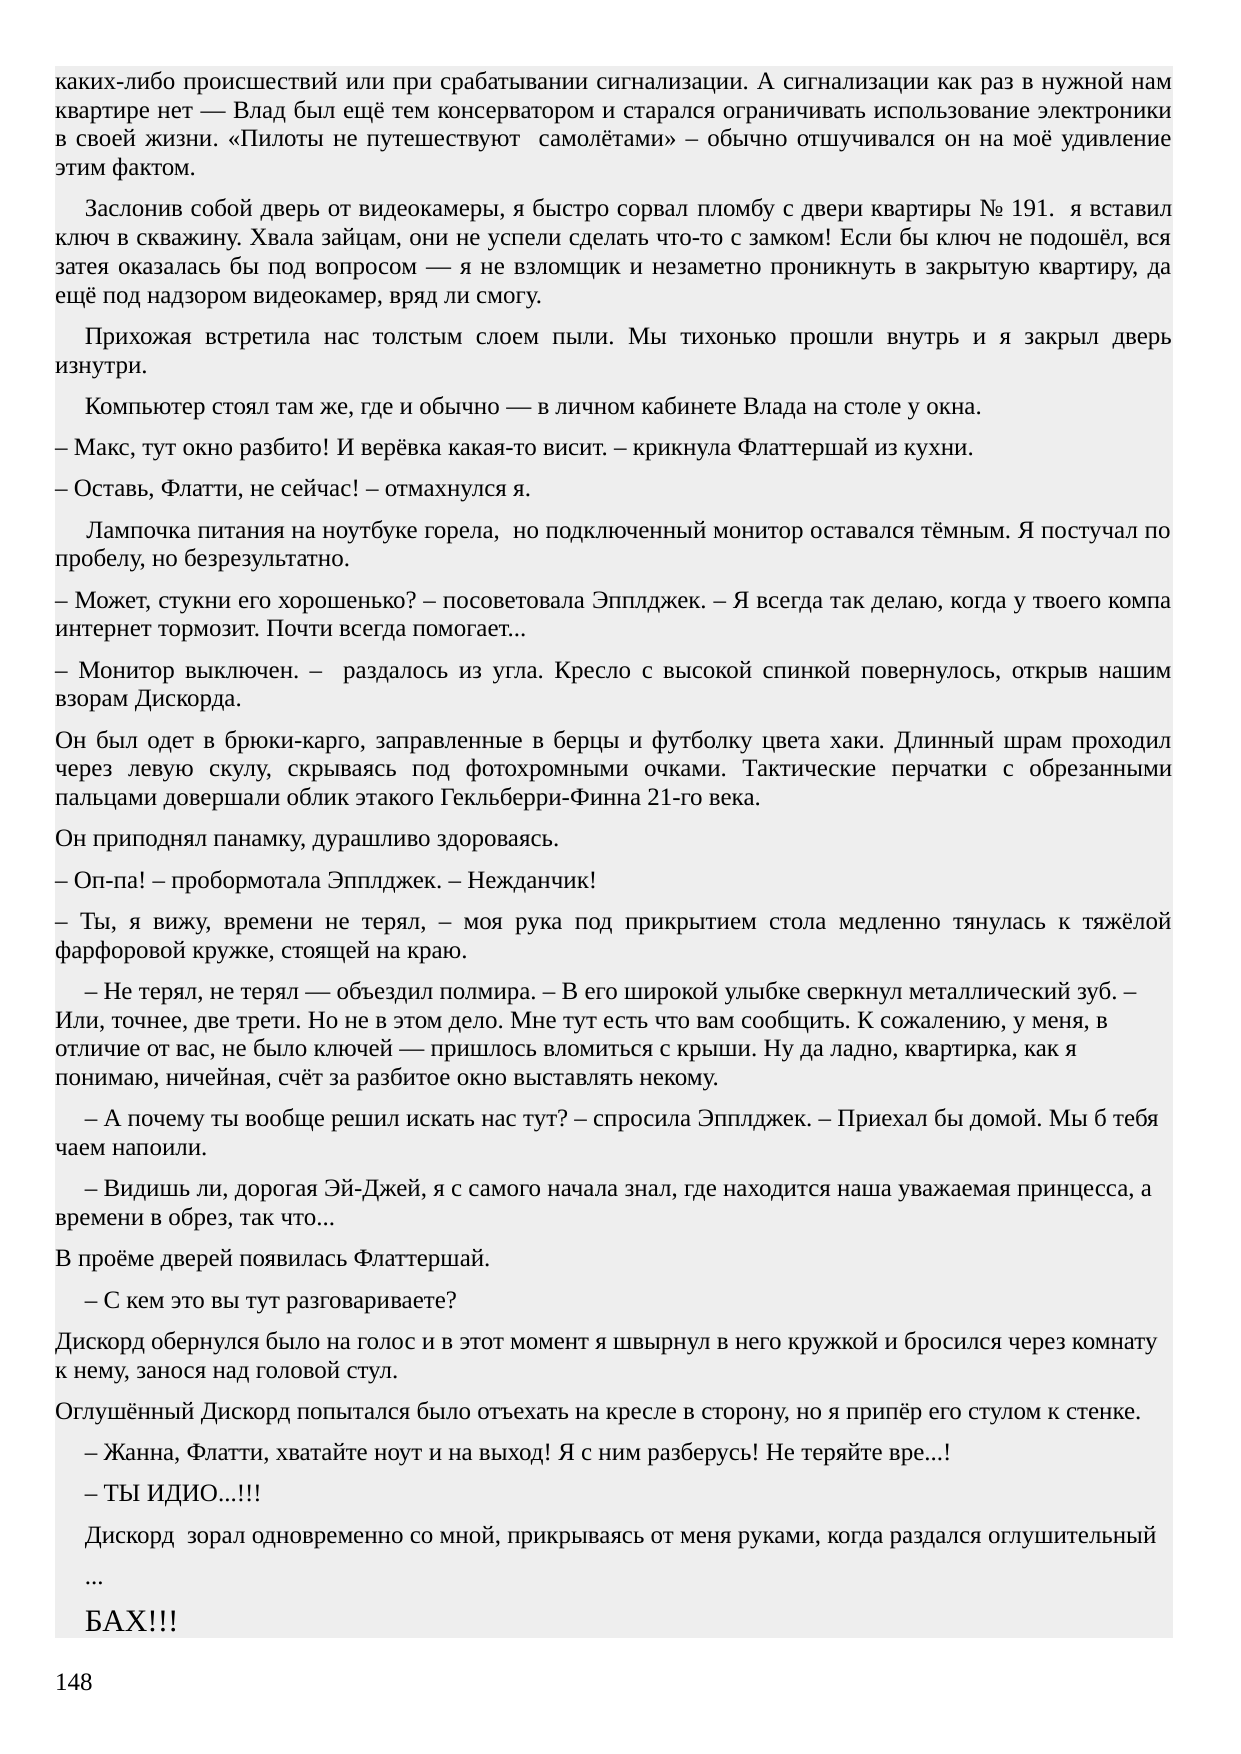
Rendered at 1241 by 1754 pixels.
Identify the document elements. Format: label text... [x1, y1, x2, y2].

text – Видишь ли, дорогая Эй-Джей, я с самого начала знал, где находится наша уважаемая принцесса, а времени в обрез, так что... [55, 1173, 1173, 1231]
text – Не терял, не терял — объездил полмира. – В его широкой улыбке сверкнул металлический зуб. – Или, точнее, две трети. Но не в этом дело. Мне тут есть что вам сообщить. К сожалению, у меня, в отличие от вас, не было ключей — пришлось вломиться с крыши. Ну да ладно, квартирка, как я понимаю, ничейная, счёт за разбитое окно выставлять некому. [55, 976, 1173, 1091]
list Дискорд обернулся было на голос и в этот момент я швырнул в него кружкой и бросился через комнату к нему, занося над головой стул. [55, 1326, 1173, 1383]
text – Может, стукни его хорошенько? – посоветовала Эпплджек. – Я всегда так делаю, когда у твоего компа интернет тормозит. Почти всегда помогает... [55, 585, 1173, 642]
text ... [55, 1561, 1173, 1590]
text – Монитор выключен. – раздалось из угла. Кресло с высокой спинкой повернулось, открыв нашим взорам Дискорда. [55, 655, 1173, 712]
text БАХ!!! [55, 1602, 1173, 1638]
text – С кем это вы тут разговариваете? [55, 1285, 1173, 1313]
text Он приподнял панамку, дурашливо здороваясь. [55, 823, 1173, 852]
text В проёме дверей появилась Флаттершай. [55, 1243, 1173, 1272]
text Он был одет в брюки-карго, заправленные в берцы и футболку цвета хаки. Длинный шрам проходил через левую скулу, скрываясь под фотохромными очками. Тактические перчатки с обрезанными пальцами довершали облик этакого Гекльберри-Финна 21-го века. [55, 725, 1173, 811]
text – ТЫ ИДИО...!!! [55, 1478, 1173, 1507]
text Дискорд зорал одновременно со мной, прикрываясь от меня руками, когда раздался оглушительный [55, 1520, 1173, 1548]
text – Оп-па! – пробормотала Эпплджек. – Нежданчик! [55, 865, 1173, 893]
text – А почему ты вообще решил искать нас тут? – спросила Эпплджек. – Приехал бы домой. Мы б тебя чаем напоили. [55, 1103, 1173, 1161]
text – Оставь, Флатти, не сейчас! – отмахнулся я. [55, 473, 1173, 502]
text – Ты, я вижу, времени не терял, – моя рука под прикрытием стола медленно тянулась к тяжёлой фарфоровой кружке, стоящей на краю. [55, 906, 1173, 963]
text Оглушённый Дискорд попытался было отъехать на кресле в сторону, но я припёр его стулом к стенке. [55, 1396, 1173, 1425]
text Прихожая встретила нас толстым слоем пыли. Мы тихонько прошли внутрь и я закрыл дверь изнутри. [55, 321, 1173, 378]
text – Жанна, Флатти, хватайте ноут и на выход! Я с ним разберусь! Не теряйте вре...! [55, 1437, 1173, 1466]
text Лампочка питания на ноутбуке горела, но подключенный монитор оставался тёмным. Я постучал по пробелу, но безрезультатно. [55, 515, 1173, 572]
text каких-либо происшествий или при срабатывании сигнализации. А сигнализации как раз в нужной нам квартире нет — Влад был ещё тем консерватором и старался ограничивать использование электроники в своей жизни. «Пилоты не путешествуют самолётами» – обычно отшучивался он на моё удивление этим фактом. [55, 66, 1173, 181]
text – Макс, тут окно разбито! И верёвка какая-то висит. – крикнула Флаттершай из кухни. [55, 432, 1173, 461]
text Компьютер стоял там же, где и обычно — в личном кабинете Влада на столе у окна. [55, 391, 1173, 420]
text Заслонив собой дверь от видеокамеры, я быстро сорвал пломбу с двери квартиры № 191. я вставил ключ в скважину. Хвала зайцам, они не успели сделать что-то с замком! Если бы ключ не подошёл, вся затея оказалась бы под вопросом — я не взломщик и незаметно проникнуть в закрытую квартиру, да ещё под надзором видеокамер, вряд ли смогу. [55, 193, 1173, 308]
